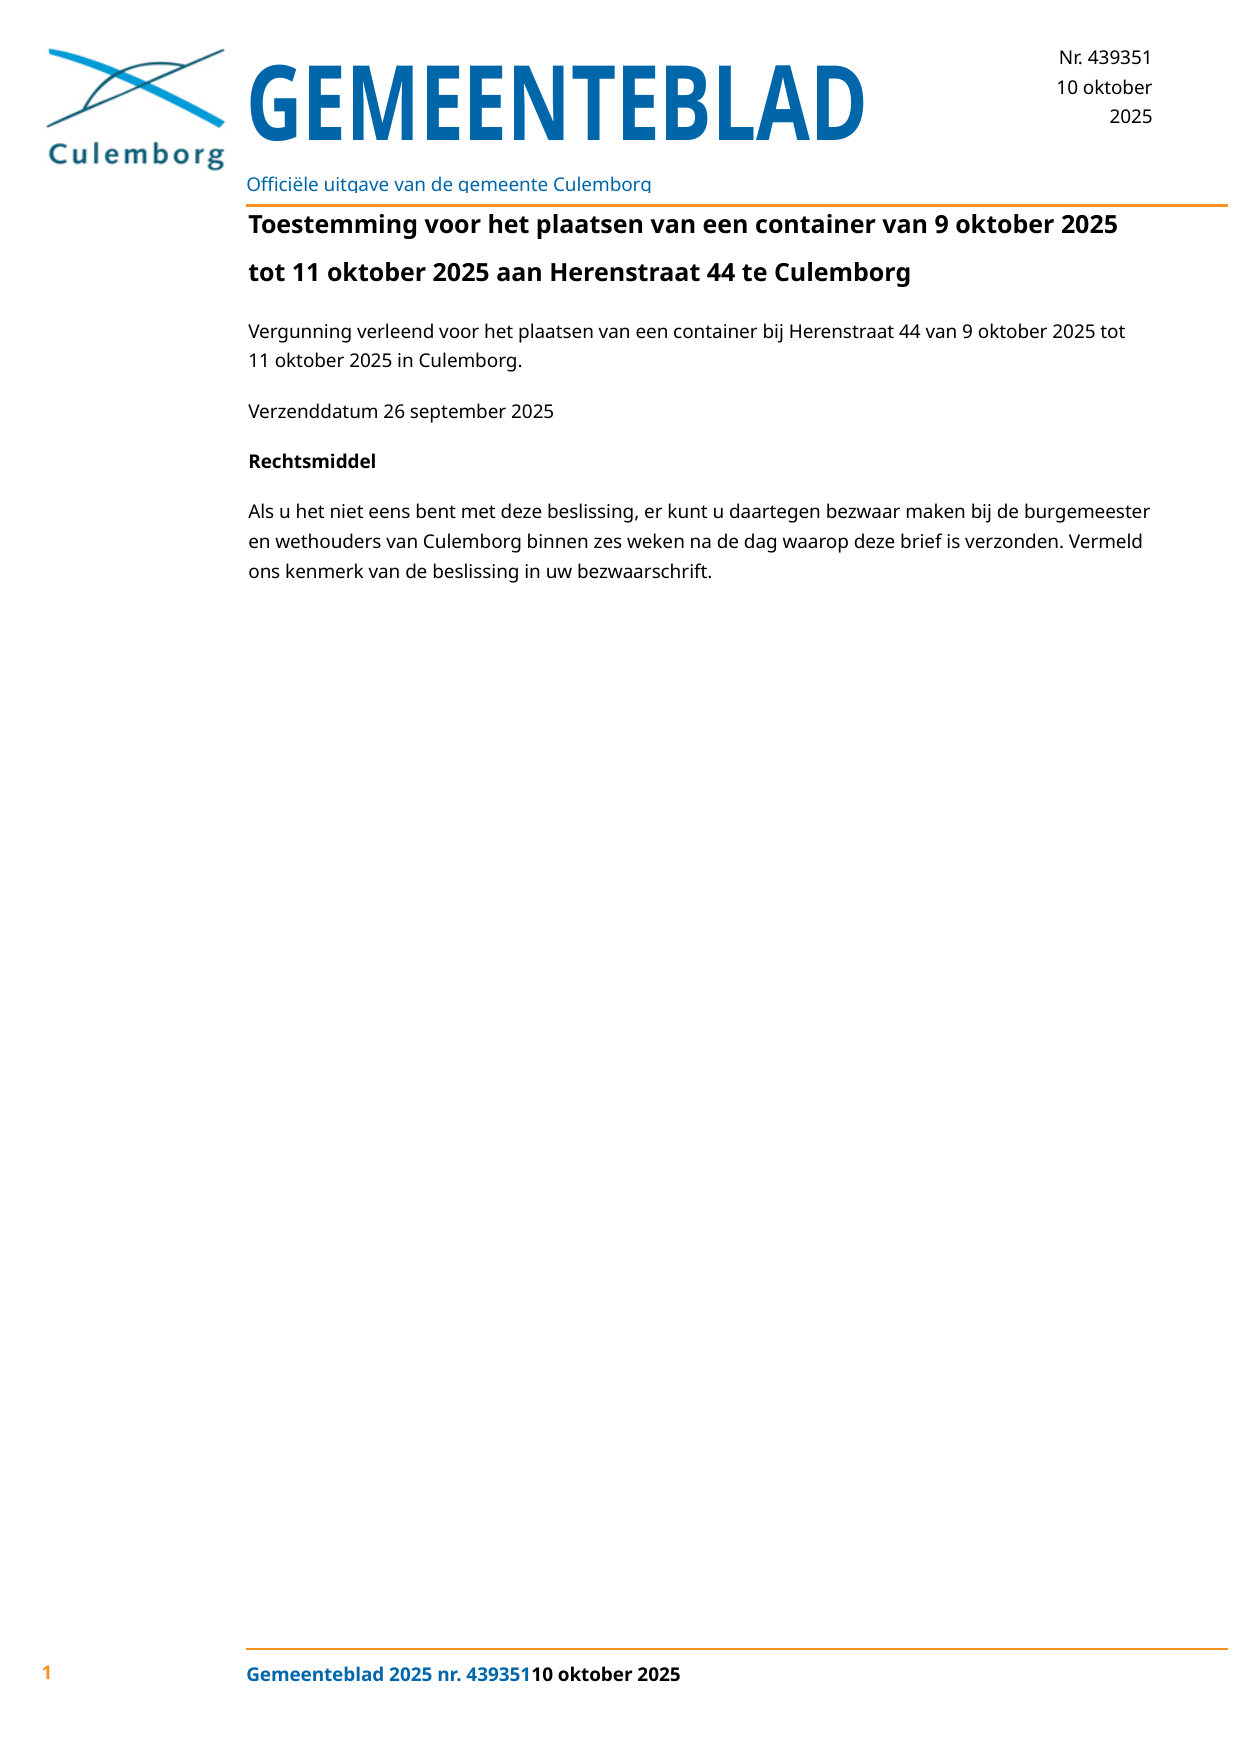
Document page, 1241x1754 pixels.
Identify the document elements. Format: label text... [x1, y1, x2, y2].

picture [41, 47, 231, 172]
text Rechtsmiddel [248, 448, 1152, 474]
text Als u het niet eens bent met deze beslissing, er kunt u daartegen bezwaar maken bij de burgemeester en wethouders van Culemborg binnen zes weken na de dag waarop deze brief is verzonden. Vermeld ons kenmerk van de beslissing in uw bezwaarschrift. [248, 499, 1152, 584]
text Toestemming voor het plaatsen van een container van 9 oktober 2025 tot 11 oktober 2025 aan Herenstraat 44 te Culemborg [248, 207, 1152, 288]
text Verzenddatum 26 september 2025 [248, 398, 1152, 424]
text Vergunning verleend voor het plaatsen van een container bij Herenstraat 44 van 9 oktober 2025 tot 11 oktober 2025 in Culemborg. [248, 318, 1152, 373]
